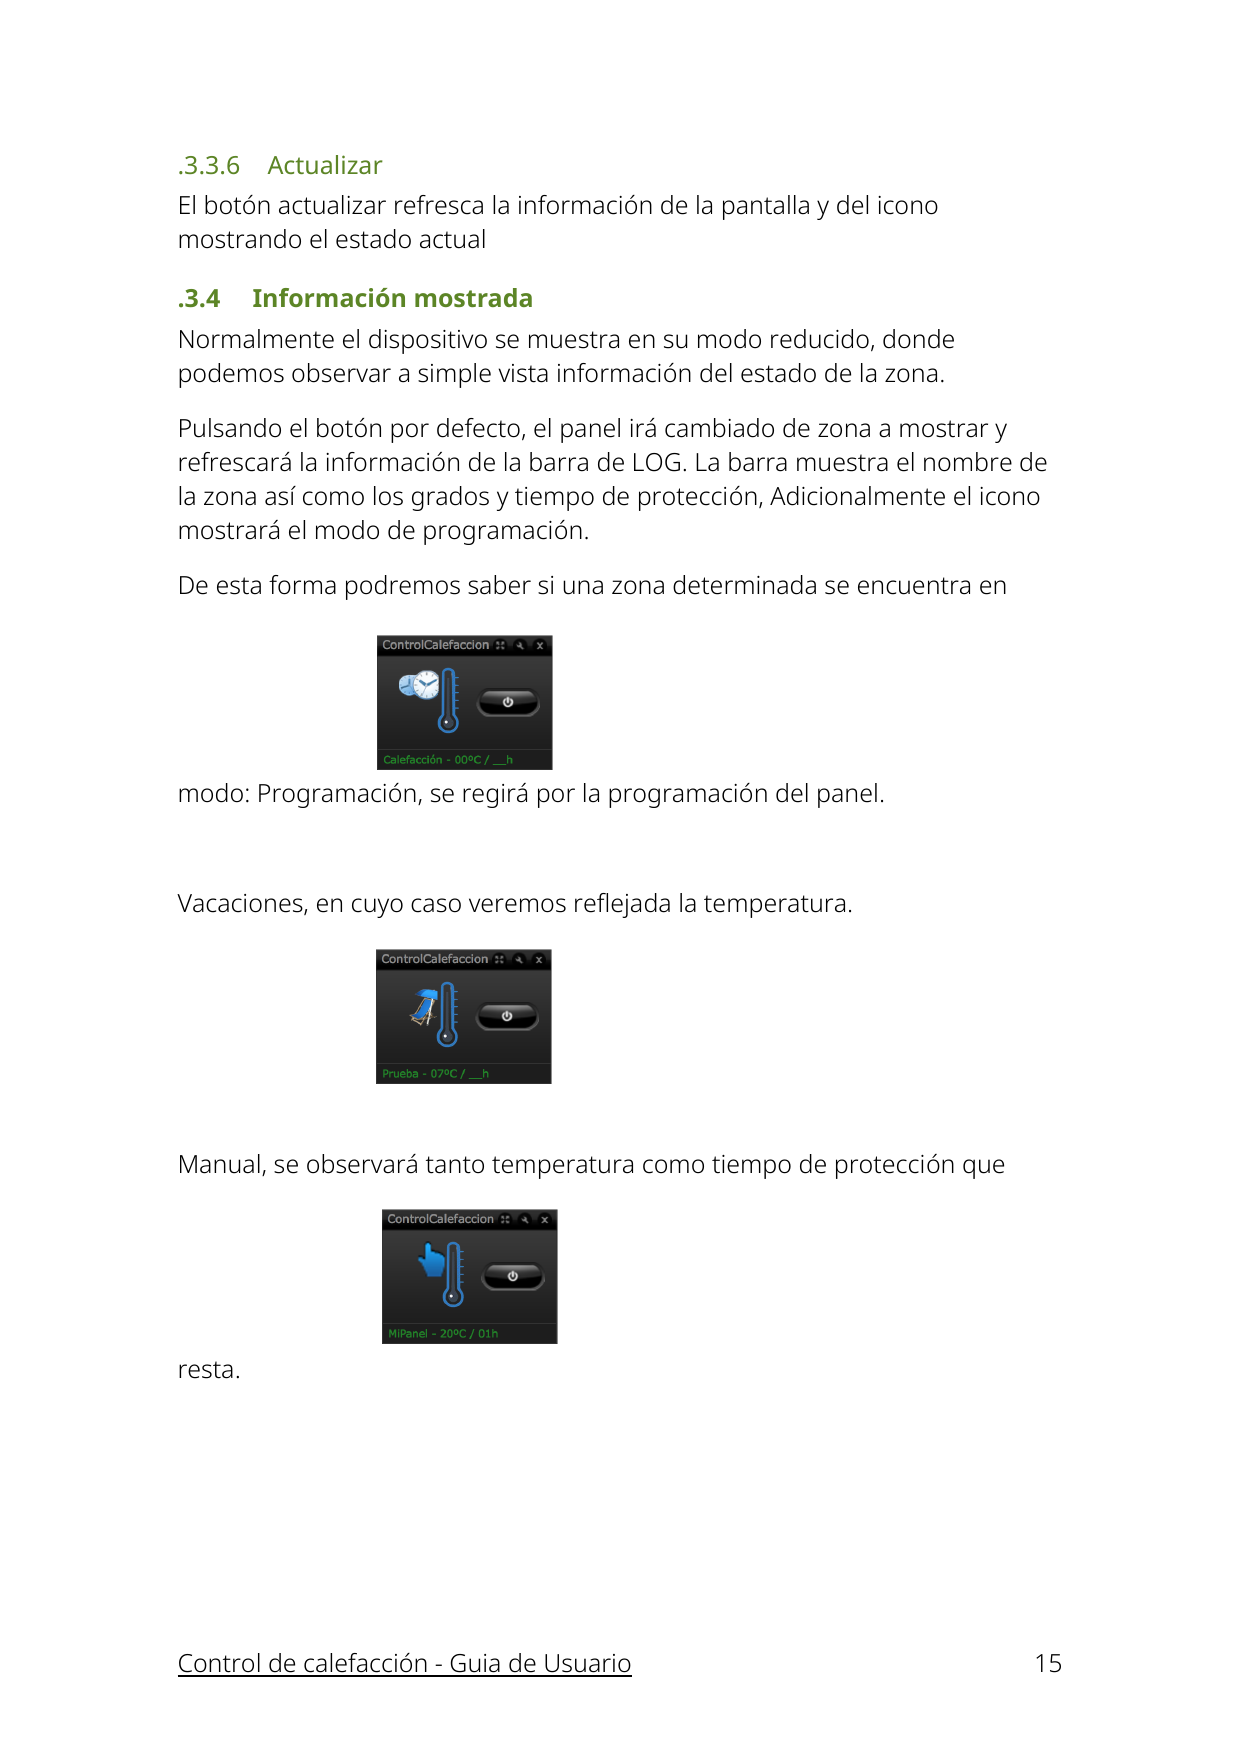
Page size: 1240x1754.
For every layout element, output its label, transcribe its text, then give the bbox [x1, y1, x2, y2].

subtitle Actualizar [177, 148, 1062, 182]
picture [368, 945, 558, 1092]
text Manual, se observará tanto temperatura como tiempo de protección que resta. [177, 1147, 1062, 1385]
subtitle Información mostrada [177, 281, 1062, 315]
text El botón actualizar refresca la información de la pantalla y del icono mostrando el estado actual [177, 188, 1062, 256]
picture [372, 1205, 569, 1352]
picture [369, 633, 559, 776]
text Pulsando el botón por defecto, el panel irá cambiado de zona a mostrar y refrescará la información de la barra de LOG. La barra muestra el nombre de la zona así como los grados y tiempo de protección, Adicionalmente el icono mostrará el modo de programación. [177, 410, 1062, 547]
text Vacaciones, en cuyo caso veremos reflejada la temperatura. [177, 885, 1062, 919]
text Normalmente el dispositivo se muestra en su modo reducido, donde podemos observar a simple vista información del estado de la zona. [177, 321, 1062, 389]
text De esta forma podremos saber si una zona determinada se encuentra en modo: Programación, se regirá por la programación del panel. [177, 567, 1062, 810]
